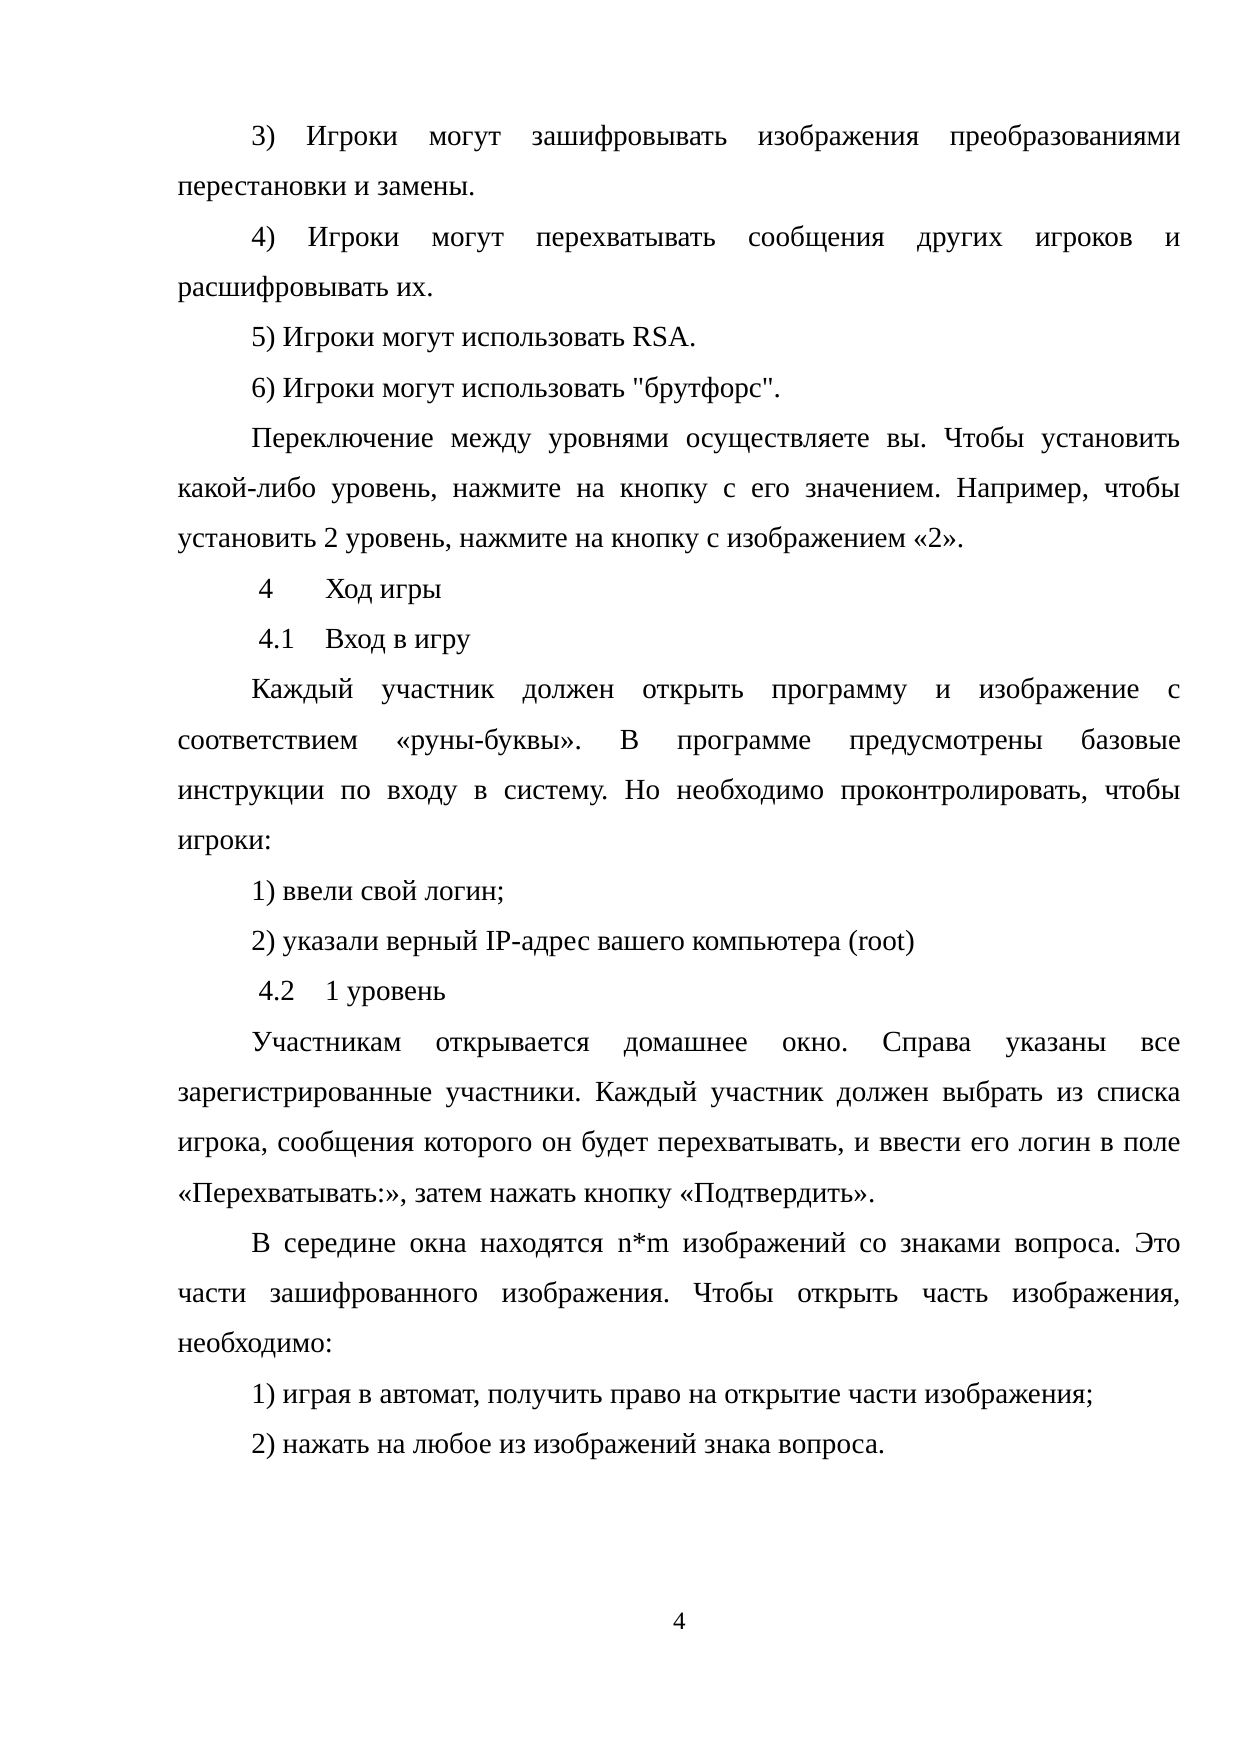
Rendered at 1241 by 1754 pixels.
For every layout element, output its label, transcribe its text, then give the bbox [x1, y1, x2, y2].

list Ход игры [177, 571, 1181, 604]
text 2) указали верный IP-адрес вашего компьютера (root) [177, 923, 1181, 957]
text 2) нажать на любое из изображений знака вопроса. [177, 1426, 1181, 1460]
text Каждый участник должен открыть программу и изображение с соответствием «руны-буквы». В программе предусмотрены базовые инструкции по входу в систему. Но необходимо проконтролировать, чтобы игроки: [177, 672, 1181, 856]
list 1 уровень [177, 973, 1181, 1007]
text 6) Игроки могут использовать "брутфорс". [177, 370, 1181, 403]
text 4) Игроки могут перехватывать сообщения других игроков и расшифровывать их. [177, 219, 1181, 303]
text Участникам открывается домашнее окно. Справа указаны все зарегистрированные участники. Каждый участник должен выбрать из списка игрока, сообщения которого он будет перехватывать, и ввести его логин в поле «Перехватывать:», затем нажать кнопку «Подтвердить». [177, 1024, 1181, 1208]
text 1) ввели свой логин; [177, 873, 1181, 906]
text 1) играя в автомат, получить право на открытие части изображения; [177, 1376, 1181, 1409]
text 3) Игроки могут зашифровывать изображения преобразованиями перестановки и замены. [177, 118, 1181, 202]
text Переключение между уровнями осуществляете вы. Чтобы установить какой-либо уровень, нажмите на кнопку с его значением. Например, чтобы установить 2 уровень, нажмите на кнопку с изображением «2». [177, 420, 1181, 554]
text 5) Игроки могут использовать RSA. [177, 319, 1181, 353]
list Вход в игру [177, 621, 1181, 655]
text В середине окна находятся n*m изображений со знаками вопроса. Это части зашифрованного изображения. Чтобы открыть часть изображения, необходимо: [177, 1225, 1181, 1359]
